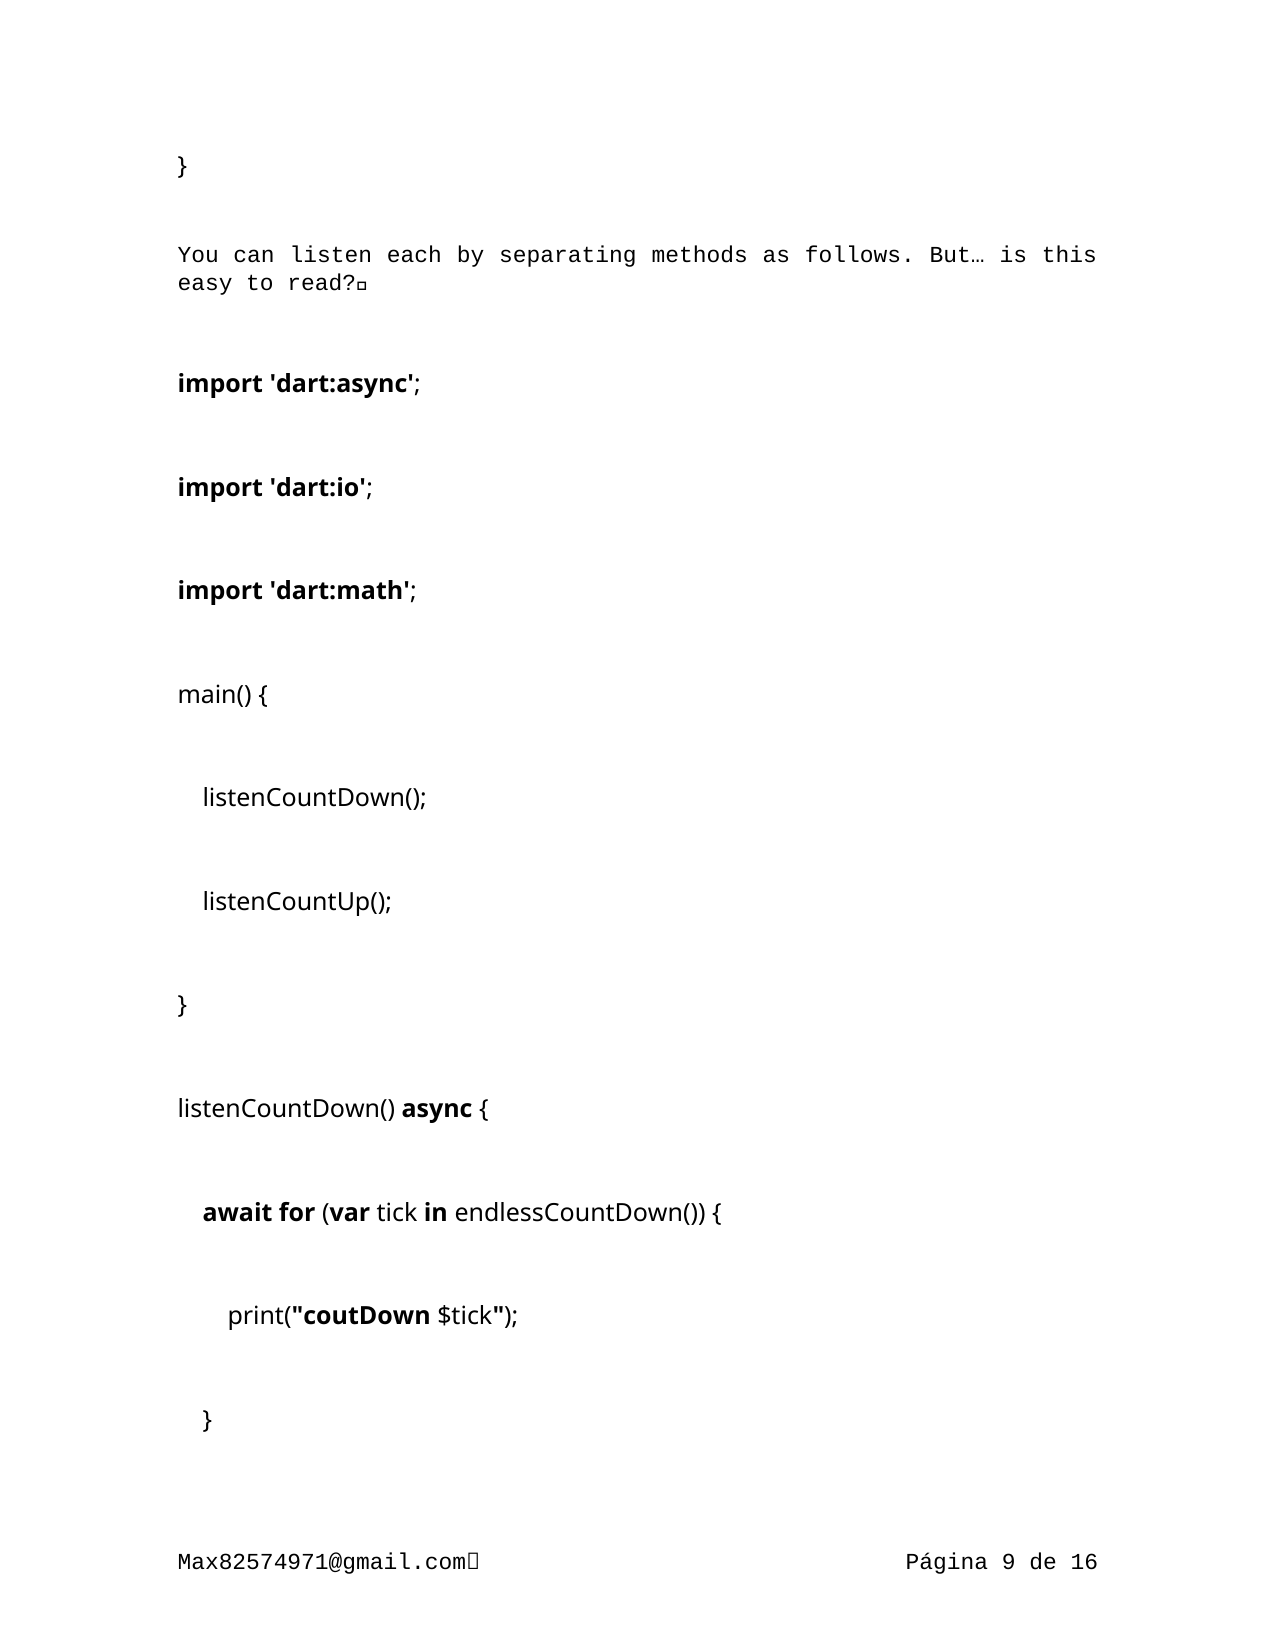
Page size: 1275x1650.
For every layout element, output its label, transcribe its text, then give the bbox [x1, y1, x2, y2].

text } [177, 987, 1098, 1021]
text } [177, 1401, 1098, 1435]
text main() { [177, 677, 1098, 711]
text import 'dart:io'; [177, 469, 1098, 503]
text import 'dart:math'; [177, 573, 1098, 607]
text listenCountUp(); [177, 884, 1098, 918]
text print("coutDown $tick"); [177, 1298, 1098, 1332]
text } [177, 148, 1098, 182]
text listenCountDown() async { [177, 1091, 1098, 1125]
text import 'dart:async'; [177, 366, 1098, 400]
text await for (var tick in endlessCountDown()) { [177, 1194, 1098, 1228]
text listenCountDown(); [177, 780, 1098, 814]
text You can listen each by separating methods as follows. But… is this easy to read?🤔 [177, 243, 1098, 297]
